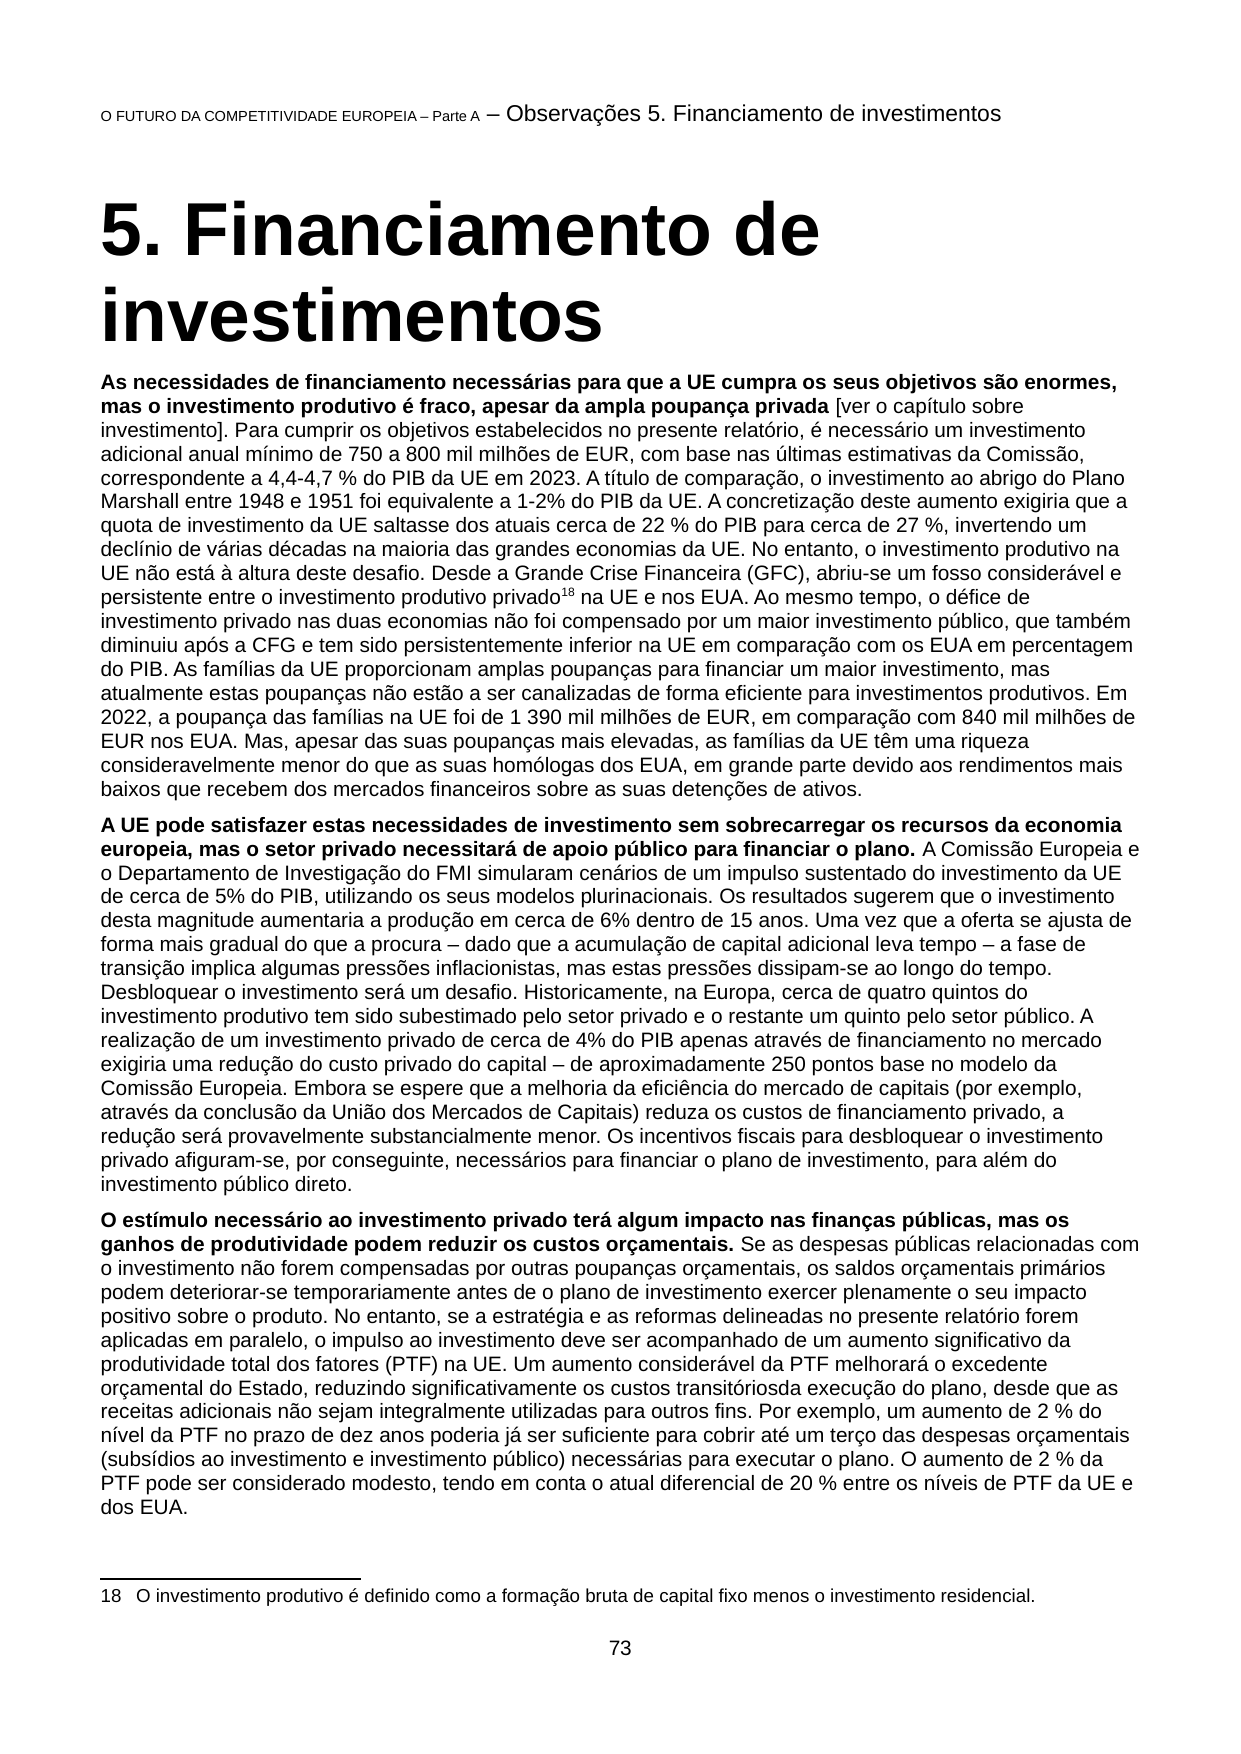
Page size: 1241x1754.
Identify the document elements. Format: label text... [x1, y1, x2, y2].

subtitle 5. Financiamento de investimentos [100, 184, 1140, 357]
text O investimento produtivo é definido como a formação bruta de capital fixo menos o investimento residencial. [100, 1585, 1140, 1606]
text As necessidades de financiamento necessárias para que a UE cumpra os seus objetivos são enormes, mas o investimento produtivo é fraco, apesar da ampla poupança privada [ver o capítulo sobre investimento]. Para cumprir os objetivos estabelecidos no presente relatório, é necessário um investimento adicional anual mínimo de 750 a 800 mil milhões de EUR, com base nas últimas estimativas da Comissão, correspondente a 4,4-4,7 % do PIB da UE em 2023. A título de comparação, o investimento ao abrigo do Plano Marshall entre 1948 e 1951 foi equivalente a 1-2% do PIB da UE. A concretização deste aumento exigiria que a quota de investimento da UE saltasse dos atuais cerca de 22 % do PIB para cerca de 27 %, invertendo um declínio de várias décadas na maioria das grandes economias da UE. No entanto, o investimento produtivo na UE não está à altura deste desafio. Desde a Grande Crise Financeira (GFC), abriu-se um fosso considerável e persistente entre o investimento produtivo privado na UE e nos EUA. Ao mesmo tempo, o défice de investimento privado nas duas economias não foi compensado por um maior investimento público, que também diminuiu após a CFG e tem sido persistentemente inferior na UE em comparação com os EUA em percentagem do PIB. As famílias da UE proporcionam amplas poupanças para financiar um maior investimento, mas atualmente estas poupanças não estão a ser canalizadas de forma eficiente para investimentos produtivos. Em 2022, a poupança das famílias na UE foi de 1 390 mil milhões de EUR, em comparação com 840 mil milhões de EUR nos EUA. Mas, apesar das suas poupanças mais elevadas, as famílias da UE têm uma riqueza consideravelmente menor do que as suas homólogas dos EUA, em grande parte devido aos rendimentos mais baixos que recebem dos mercados financeiros sobre as suas detenções de ativos. [100, 369, 1140, 801]
text O estímulo necessário ao investimento privado terá algum impacto nas finanças públicas, mas os ganhos de produtividade podem reduzir os custos orçamentais. Se as despesas públicas relacionadas com o investimento não forem compensadas por outras poupanças orçamentais, os saldos orçamentais primários podem deteriorar-se temporariamente antes de o plano de investimento exercer plenamente o seu impacto positivo sobre o produto. No entanto, se a estratégia e as reformas delineadas no presente relatório forem aplicadas em paralelo, o impulso ao investimento deve ser acompanhado de um aumento significativo da produtividade total dos fatores (PTF) na UE. Um aumento considerável da PTF melhorará o excedente orçamental do Estado, reduzindo significativamente os custos transitóriosda execução do plano, desde que as receitas adicionais não sejam integralmente utilizadas para outros fins. Por exemplo, um aumento de 2 % do nível da PTF no prazo de dez anos poderia já ser suficiente para cobrir até um terço das despesas orçamentais (subsídios ao investimento e investimento público) necessárias para executar o plano. O aumento de 2 % da PTF pode ser considerado modesto, tendo em conta o atual diferencial de 20 % entre os níveis de PTF da UE e dos EUA. [100, 1208, 1140, 1519]
text A UE pode satisfazer estas necessidades de investimento sem sobrecarregar os recursos da economia europeia, mas o setor privado necessitará de apoio público para financiar o plano. A Comissão Europeia e o Departamento de Investigação do FMI simularam cenários de um impulso sustentado do investimento da UE de cerca de 5% do PIB, utilizando os seus modelos plurinacionais. Os resultados sugerem que o investimento desta magnitude aumentaria a produção em cerca de 6% dentro de 15 anos. Uma vez que a oferta se ajusta de forma mais gradual do que a procura – dado que a acumulação de capital adicional leva tempo – a fase de transição implica algumas pressões inflacionistas, mas estas pressões dissipam-se ao longo do tempo. Desbloquear o investimento será um desafio. Historicamente, na Europa, cerca de quatro quintos do investimento produtivo tem sido subestimado pelo setor privado e o restante um quinto pelo setor público. A realização de um investimento privado de cerca de 4% do PIB apenas através de financiamento no mercado exigiria uma redução do custo privado do capital – de aproximadamente 250 pontos base no modelo da Comissão Europeia. Embora se espere que a melhoria da eficiência do mercado de capitais (por exemplo, através da conclusão da União dos Mercados de Capitais) reduza os custos de financiamento privado, a redução será provavelmente substancialmente menor. Os incentivos fiscais para desbloquear o investimento privado afiguram-se, por conseguinte, necessários para financiar o plano de investimento, para além do investimento público direto. [100, 812, 1140, 1196]
